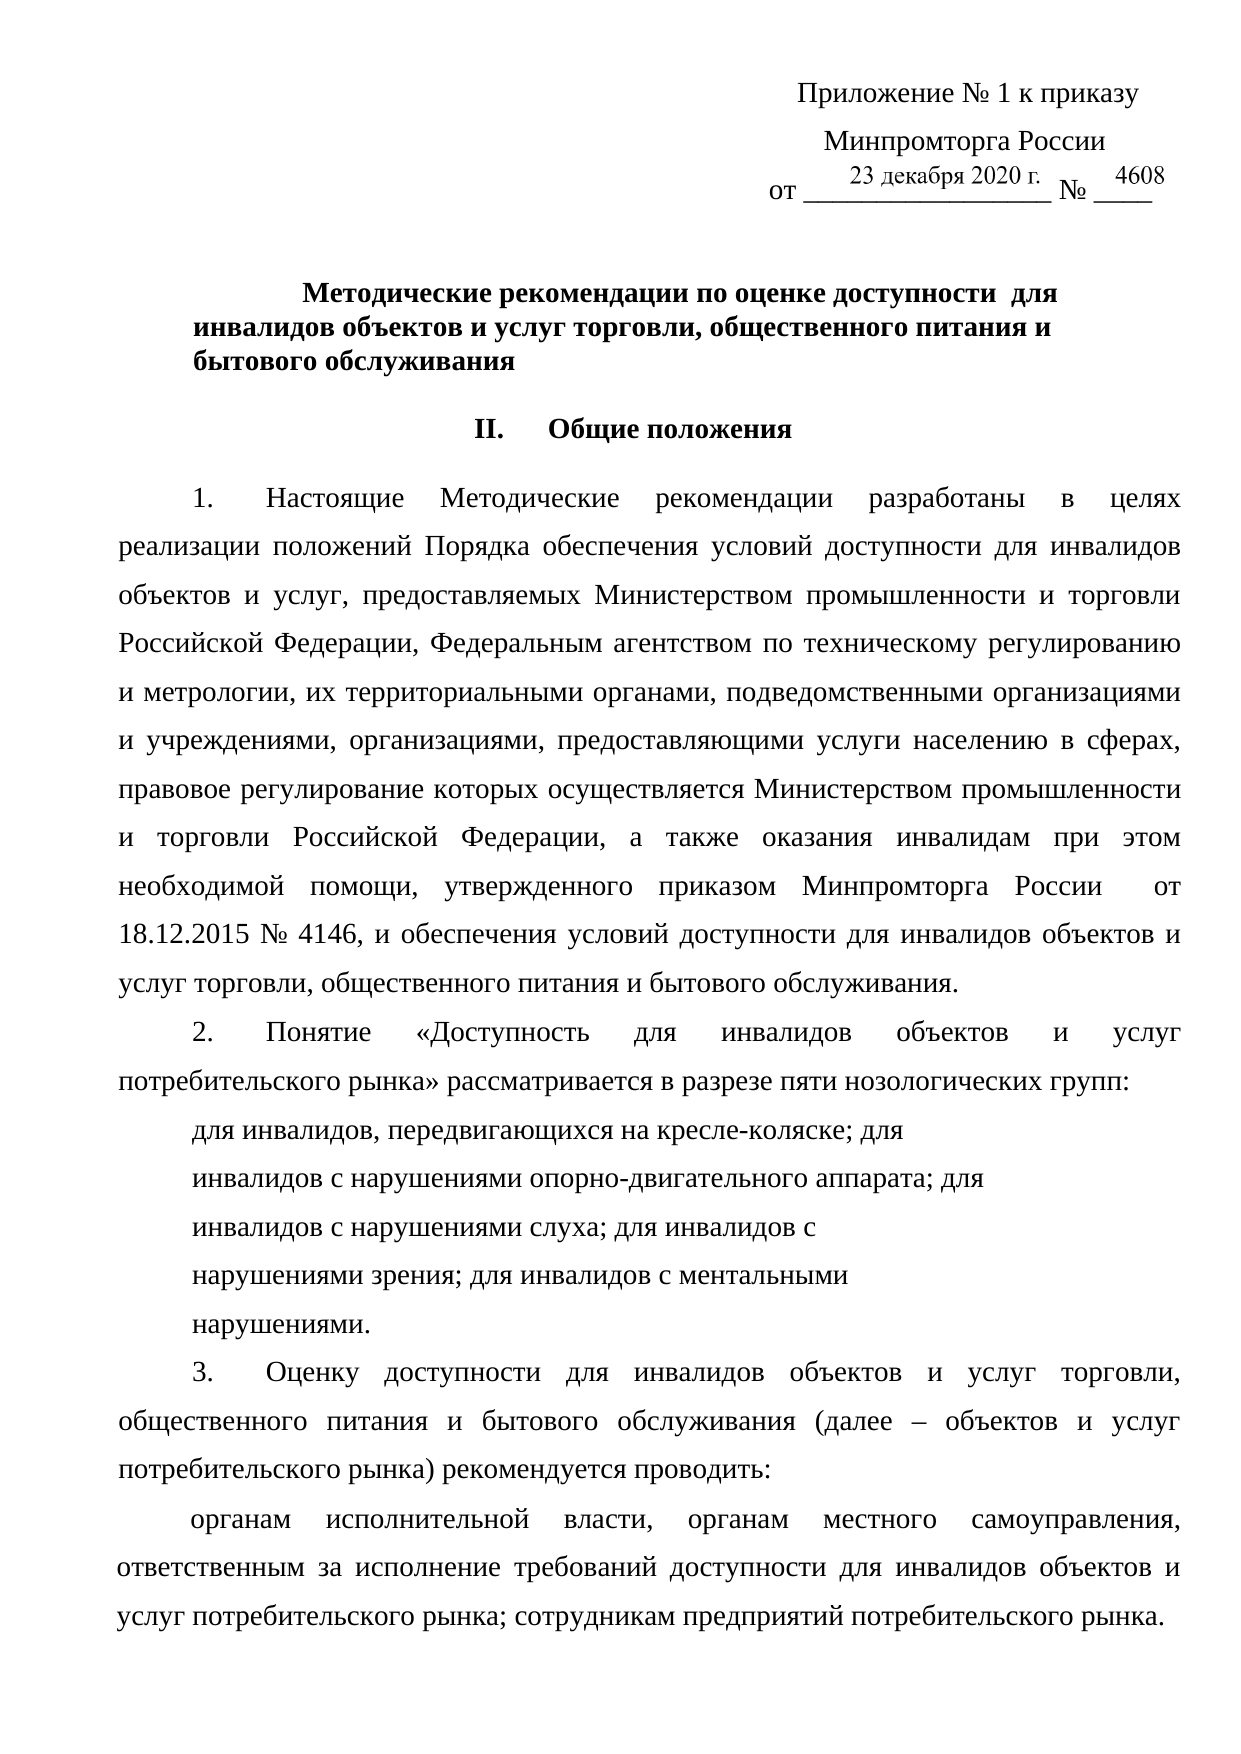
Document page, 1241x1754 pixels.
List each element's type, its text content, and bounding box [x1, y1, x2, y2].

text Методические рекомендации по оценке доступности для инвалидов объектов и услуг торговли, общественного питания и бытового обслуживания [193, 276, 1106, 376]
list Понятие «Доступность для инвалидов объектов и услуг потребительского рынка» рассматривается в разрезе пяти нозологических групп: [118, 1014, 1182, 1096]
text Приложение № 1 к приказу Минпромторга России [763, 75, 1173, 157]
text для инвалидов, передвигающихся на кресле-коляске; для инвалидов с нарушениями опорно-двигательного аппарата; для инвалидов с нарушениями слуха; для инвалидов с нарушениями зрения; для инвалидов с ментальными нарушениями. [192, 1112, 986, 1339]
text органам исполнительной власти, органам местного самоуправления, ответственным за исполнение требований доступности для инвалидов объектов и услуг потребительского рынка; сотрудникам предприятий потребительского рынка. [116, 1501, 1182, 1631]
text от _________________ № ____ [118, 172, 1159, 206]
list Оценку доступности для инвалидов объектов и услуг торговли, общественного питания и бытового обслуживания (далее – объектов и услуг потребительского рынка) рекомендуется проводить: [118, 1354, 1182, 1485]
list Настоящие Методические рекомендации разработаны в целях реализации положений Порядка обеспечения условий доступности для инвалидов объектов и услуг, предоставляемых Министерством промышленности и торговли Российской Федерации, Федеральным агентством по техническому регулированию и метрологии, их территориальными органами, подведомственными организациями и учреждениями, организациями, предоставляющими услуги населению в сферах, правовое регулирование которых осуществляется Министерством промышленности и торговли Российской Федерации, а также оказания инвалидам при этом необходимой помощи, утвержденного приказом Минпромторга России от 18.12.2015 № 4146, и обеспечения условий доступности для инвалидов объектов и услуг торговли, общественного питания и бытового обслуживания. [118, 480, 1182, 999]
subtitle Общие положения [118, 411, 1155, 444]
